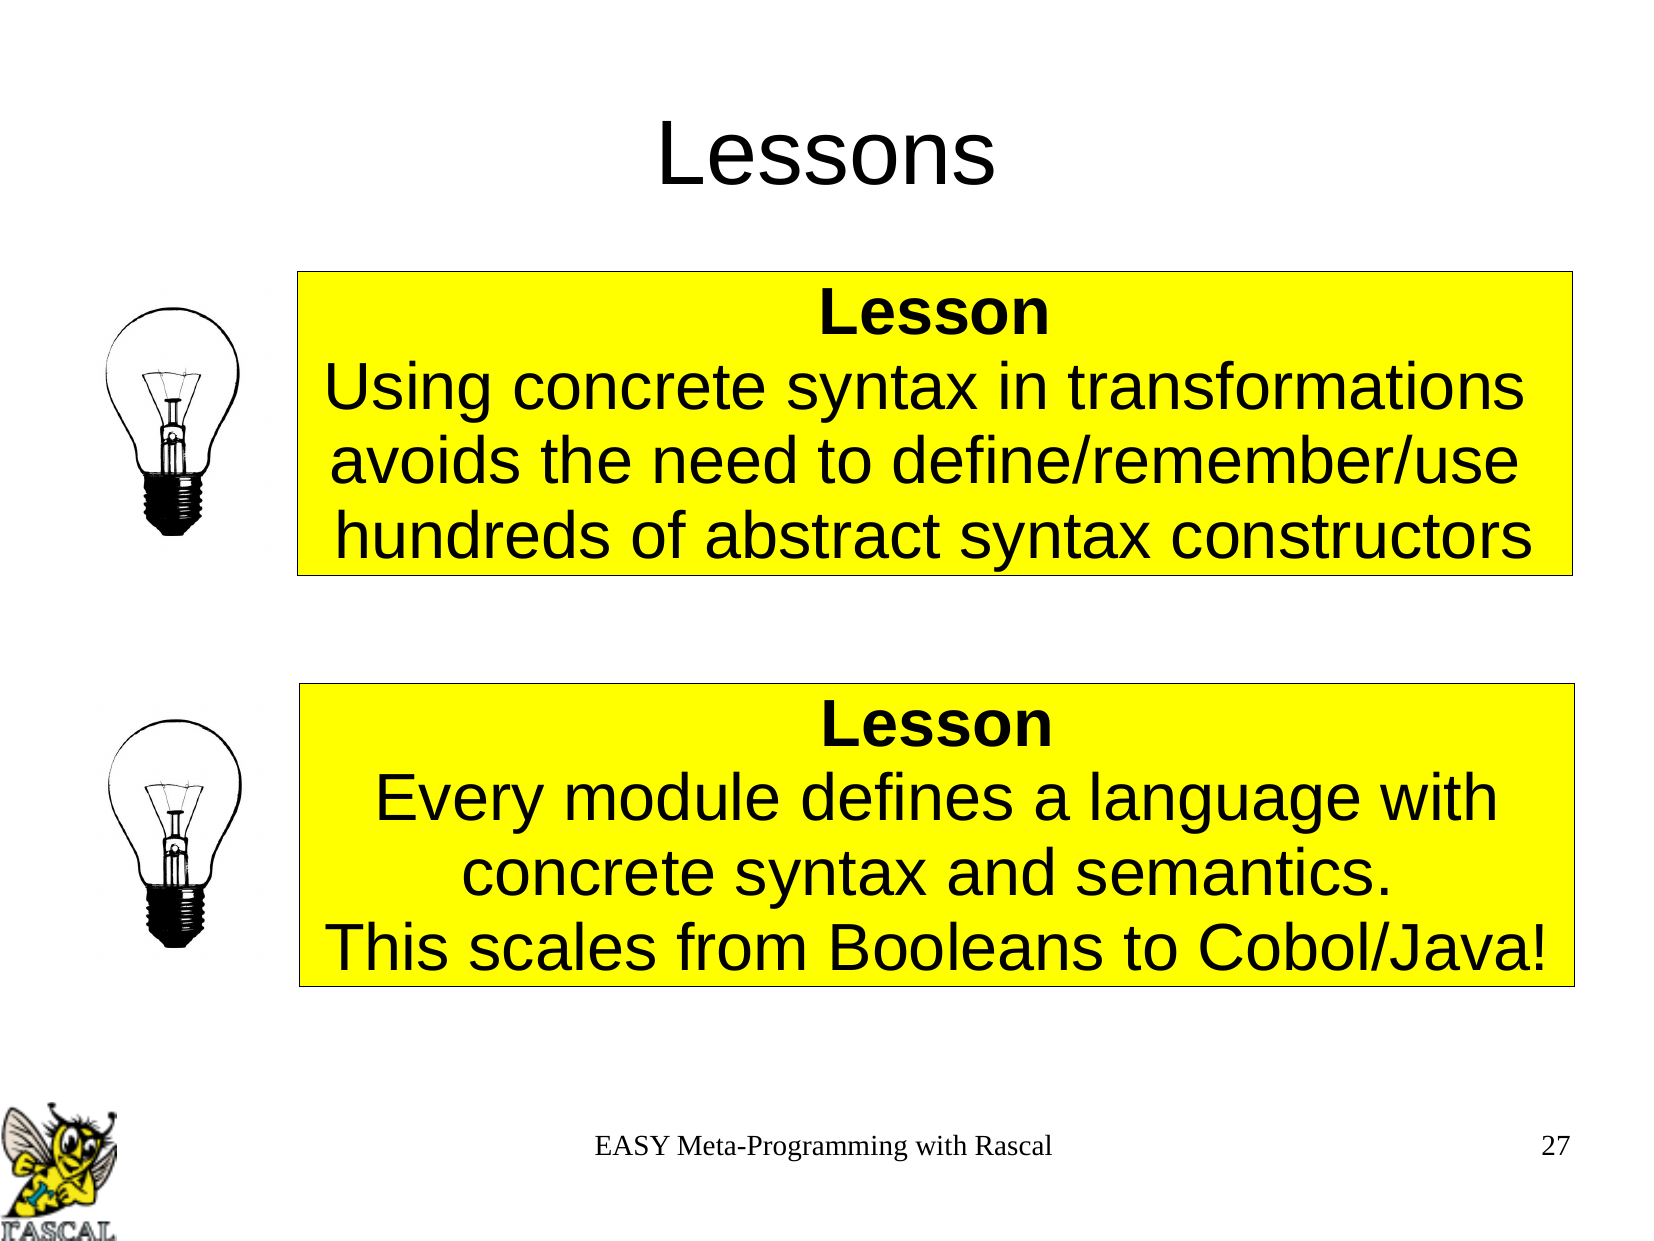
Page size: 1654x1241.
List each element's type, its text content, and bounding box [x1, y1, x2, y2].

picture [60, 247, 295, 578]
text_box Lesson Using concrete syntax in transformations avoids the need to define/remember/use hundreds of abstract syntax constructors [297, 271, 1573, 576]
picture [63, 659, 297, 990]
title Lessons [82, 49, 1571, 257]
text_box Lesson Every module defines a language with concrete syntax and semantics. This scales from Booleans to Cobol/Java! [299, 683, 1575, 987]
picture [0, 1102, 117, 1241]
